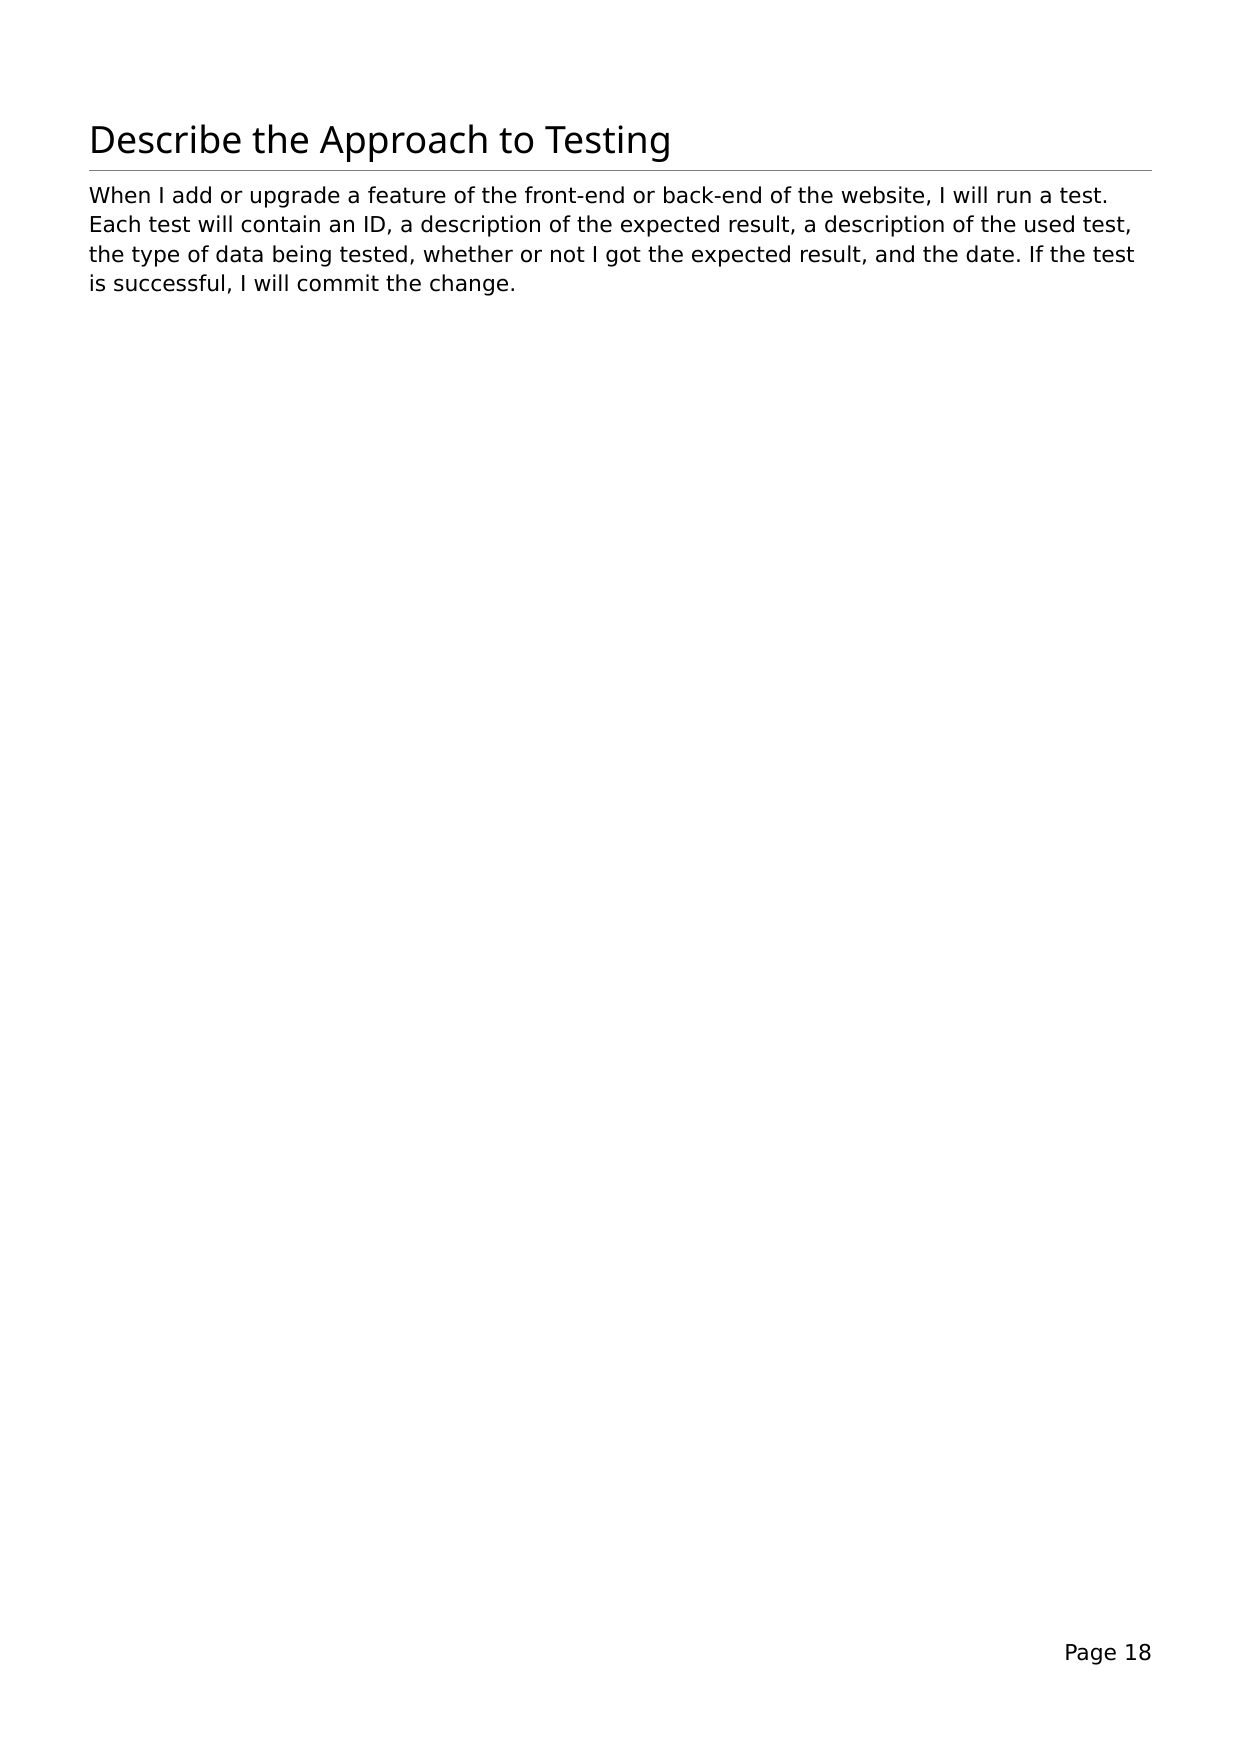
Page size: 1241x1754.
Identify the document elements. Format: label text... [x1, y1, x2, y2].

text When I add or upgrade a feature of the front-end or back-end of the website, I will run a test. Each test will contain an ID, a description of the expected result, a description of the used test, the type of data being tested, whether or not I got the expected result, and the date. If the test is successful, I will commit the change. [88, 183, 1152, 297]
subtitle Describe the Approach to Testing [88, 113, 1152, 171]
